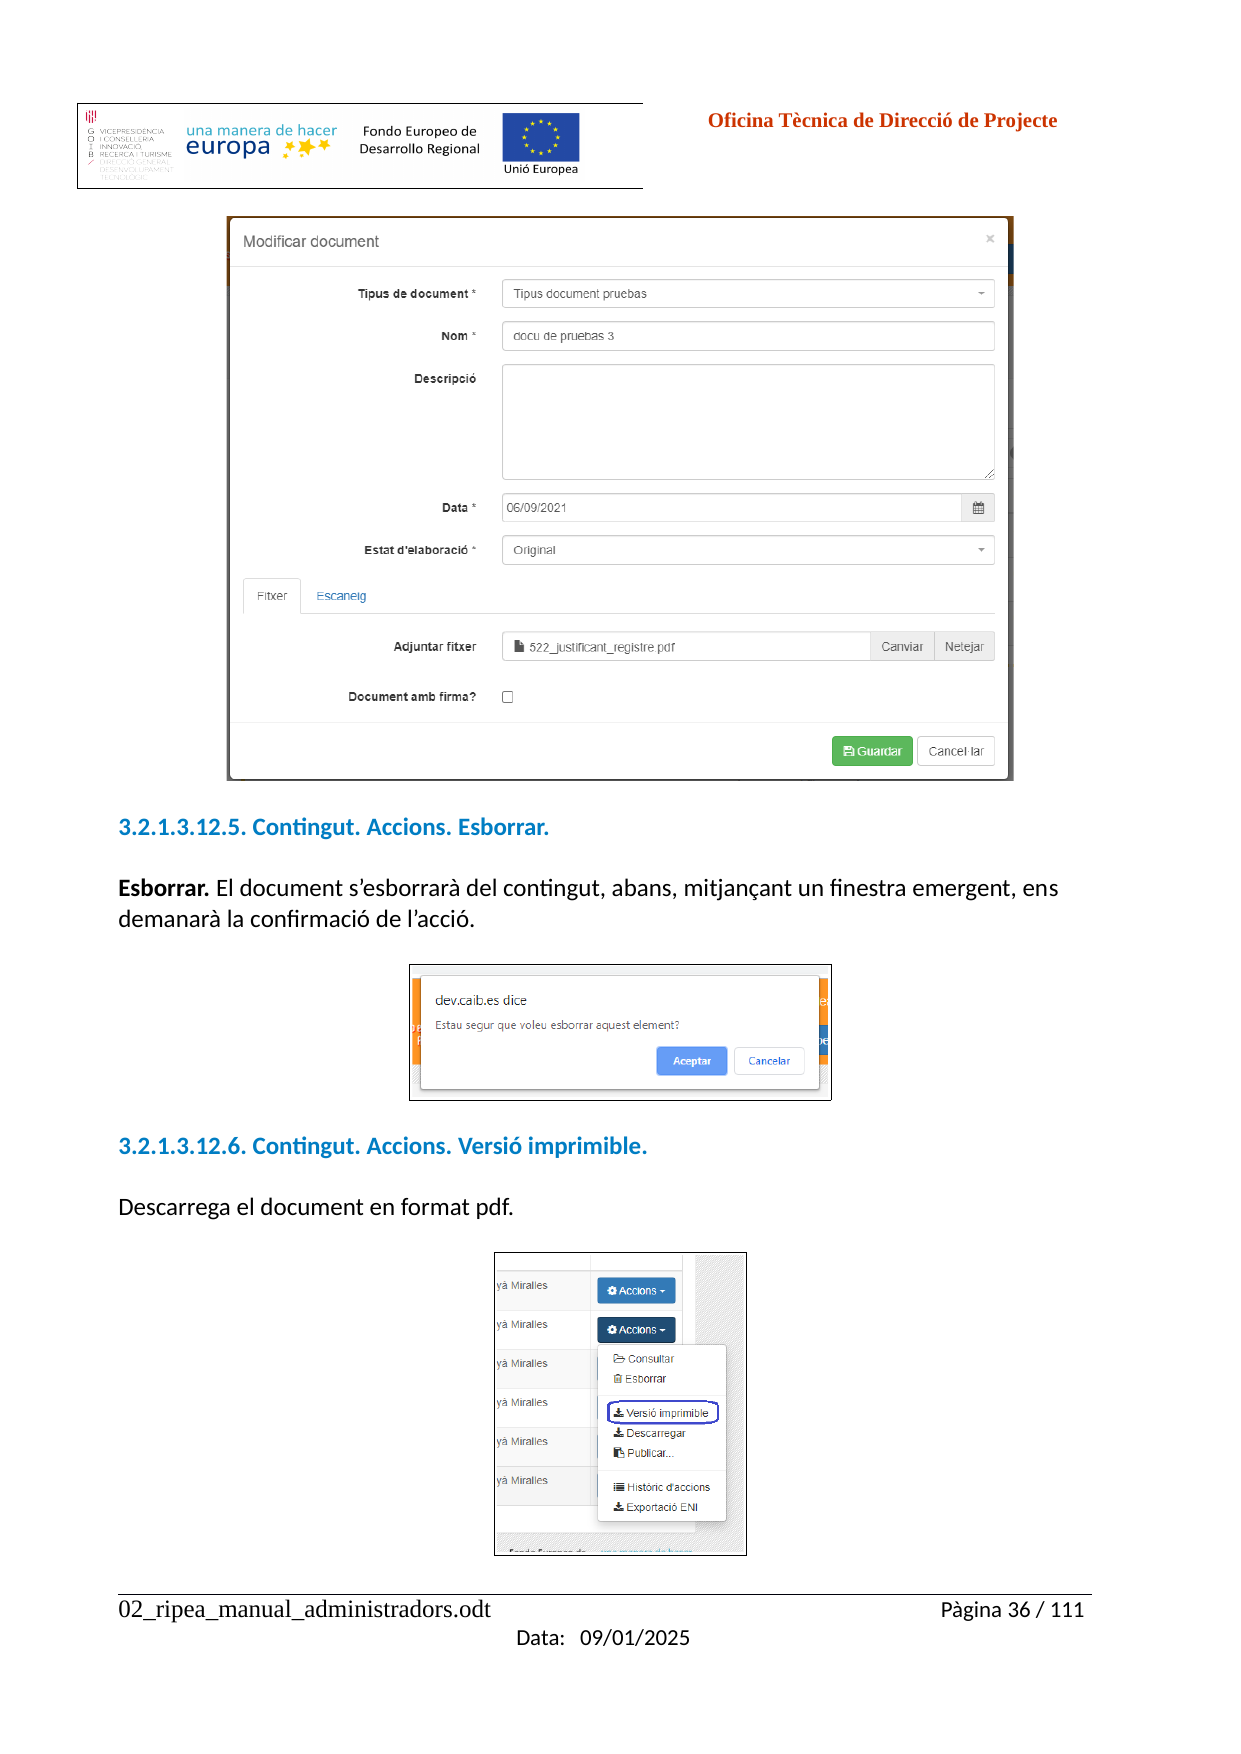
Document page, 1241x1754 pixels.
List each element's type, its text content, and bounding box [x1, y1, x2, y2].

picture [496, 1255, 744, 1552]
picture [82, 108, 178, 182]
text Descarrega el document en format pdf. [118, 1191, 1122, 1222]
picture [226, 216, 1014, 781]
picture [184, 108, 585, 182]
picture [412, 966, 828, 1097]
subtitle 3.2.1.3.12.5. Contingut. Accions. Esborrar. [118, 811, 1122, 842]
subtitle 3.2.1.3.12.6. Contingut. Accions. Versió imprimible. [118, 1130, 1122, 1161]
text Esborrar. El document s’esborrarà del contingut, abans, mitjançant un finestra emergent, ens demanarà la confirmació de l’acció. [118, 872, 1122, 933]
